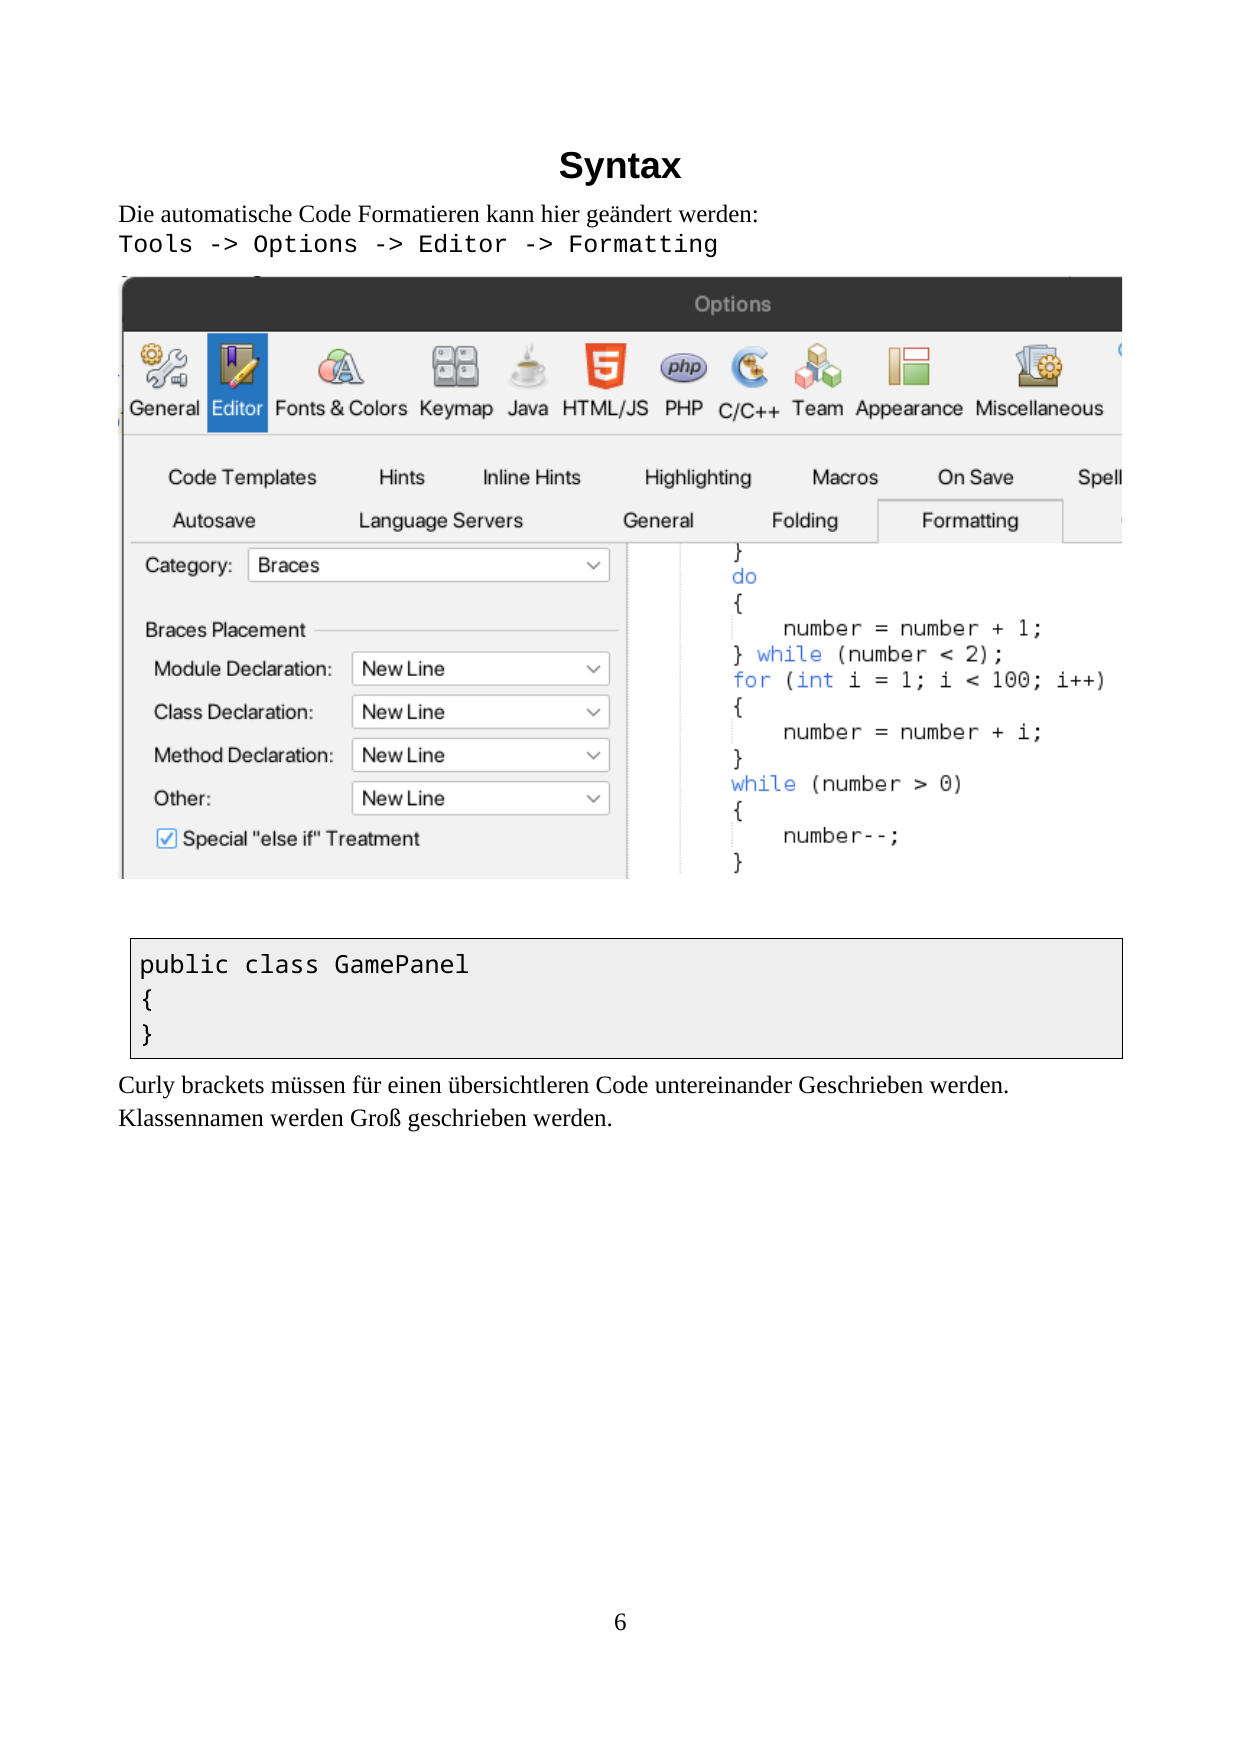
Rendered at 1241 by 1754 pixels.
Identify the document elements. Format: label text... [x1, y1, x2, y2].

text } [139, 1015, 1113, 1049]
subtitle Syntax [118, 143, 1122, 186]
text Die automatische Code Formatieren kann hier geändert werden: Tools -> Options -> Editor -> Formatting [118, 199, 1122, 276]
text public class GamePanel [139, 947, 1113, 981]
picture [118, 276, 1123, 879]
text Curly brackets müssen für einen übersichtleren Code untereinander Geschrieben werden. Klassennamen werden Groß geschrieben werden. [118, 974, 1122, 1132]
text { [139, 981, 1113, 1015]
text [118, 879, 1122, 908]
